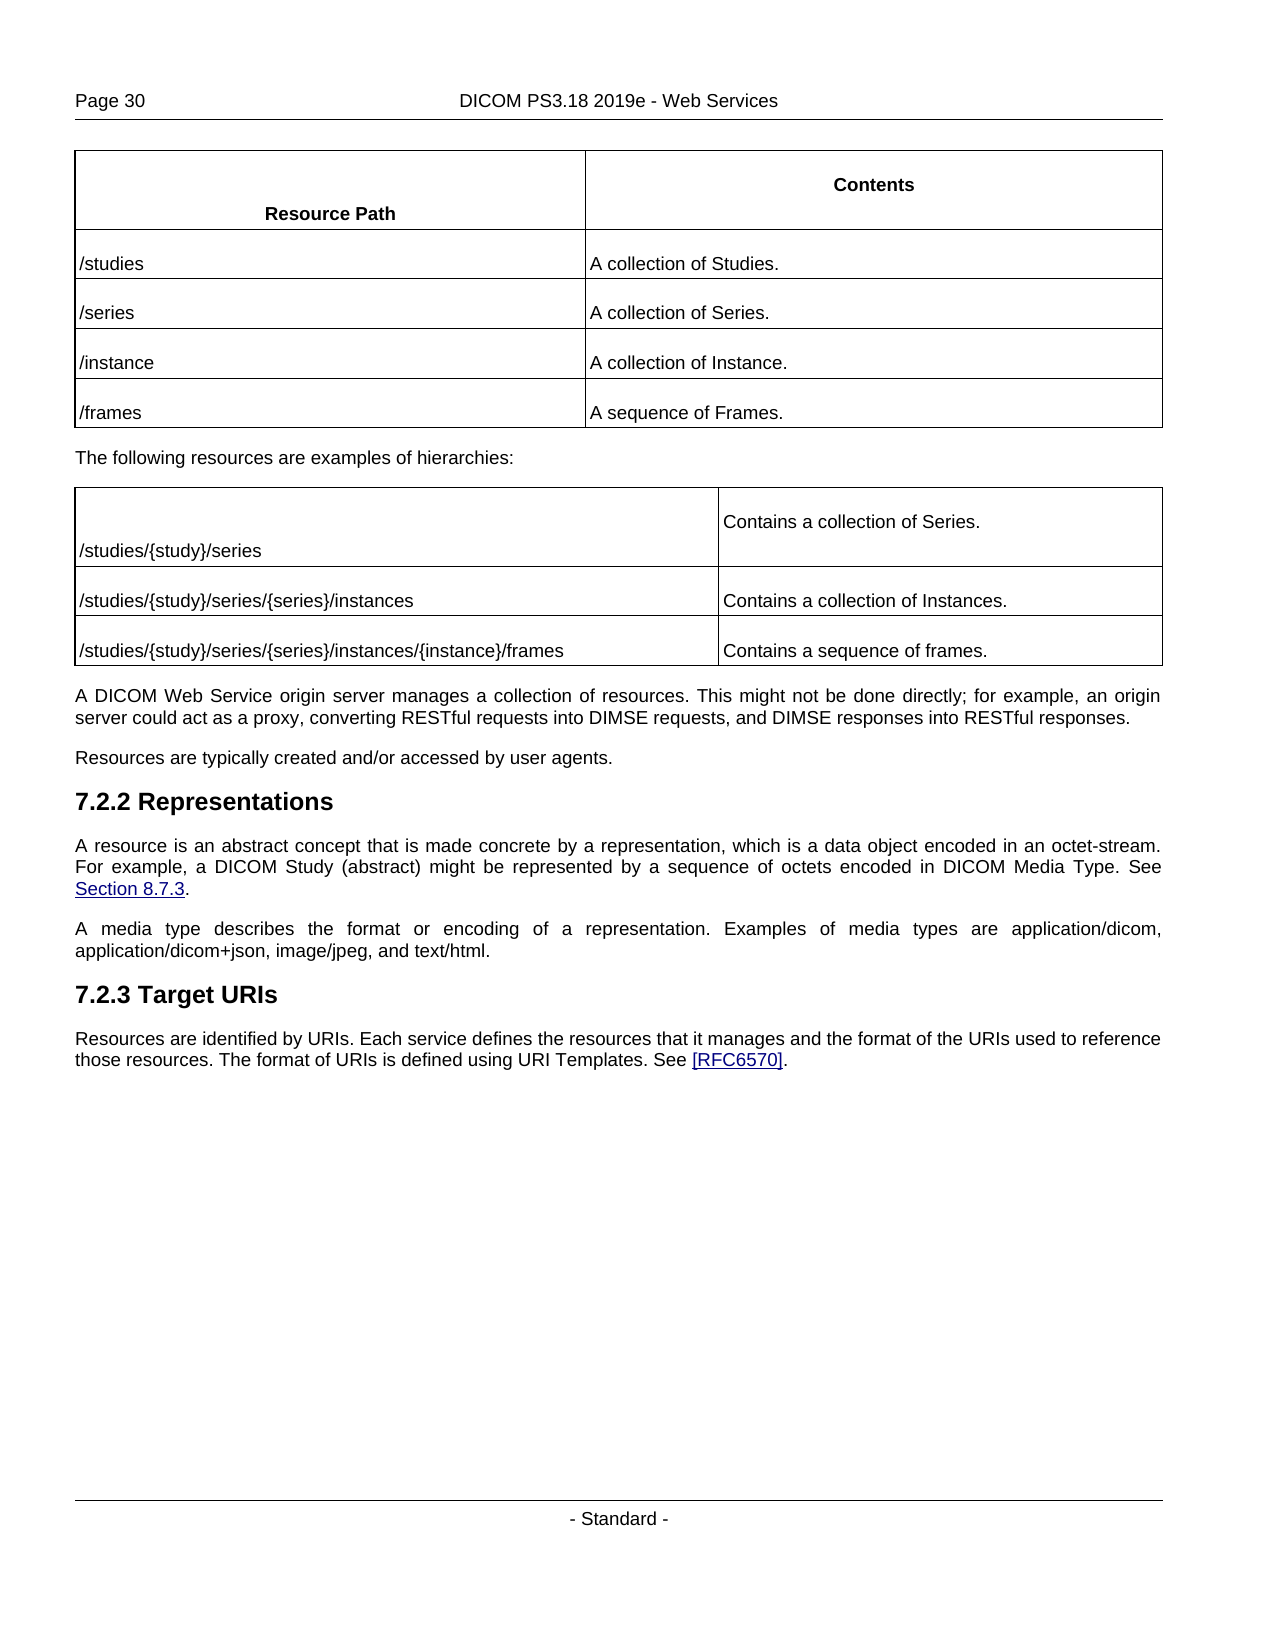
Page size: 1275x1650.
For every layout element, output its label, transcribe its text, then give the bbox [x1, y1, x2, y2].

text A media type describes the format or encoding of a representation. Examples of media types are application/dicom, application/dicom+json, image/jpeg, and text/html. [75, 918, 1162, 961]
table_cell A collection of Series. [586, 279, 1162, 328]
table_cell Contains a collection of Instances. [719, 567, 1162, 615]
table_header Resource Path [76, 151, 585, 228]
table_header Contents [586, 151, 1162, 228]
text Resources are identified by URIs. Each service defines the resources that it manages and the format of the URIs used to reference those resources. The format of URIs is defined using URI Templates. See [RFC6570]. [75, 1027, 1162, 1071]
text The following resources are examples of hierarchies: [75, 447, 1162, 468]
table_cell /studies [76, 230, 585, 278]
text 7.2.3 Target URIs [75, 980, 1162, 1009]
text Resources are typically created and/or accessed by user agents. [75, 747, 1162, 768]
text A DICOM Web Service origin server manages a collection of resources. This might not be done directly; for example, an origin server could act as a proxy, converting RESTful requests into DIMSE requests, and DIMSE responses into RESTful responses. [75, 685, 1162, 728]
table_cell A collection of Studies. [586, 230, 1162, 278]
text 7.2.2 Representations [75, 787, 1162, 816]
table_cell A collection of Instance. [586, 329, 1162, 377]
table_cell /series [76, 279, 585, 328]
table_header /studies/{study}/series [76, 488, 718, 566]
table_cell /instance [76, 329, 585, 377]
table_cell A sequence of Frames. [586, 379, 1162, 427]
table_cell Contains a sequence of frames. [719, 616, 1162, 665]
table_cell /frames [76, 379, 585, 427]
table_header Contains a collection of Series. [719, 488, 1162, 566]
text A resource is an abstract concept that is made concrete by a representation, which is a data object encoded in an octet-stream. For example, a DICOM Study (abstract) might be represented by a sequence of octets encoded in DICOM Media Type. See Section 8.7.3. [75, 834, 1162, 899]
table_cell /studies/{study}/series/{series}/instances [76, 567, 718, 615]
table_cell /studies/{study}/series/{series}/instances/{instance}/frames [76, 616, 718, 665]
